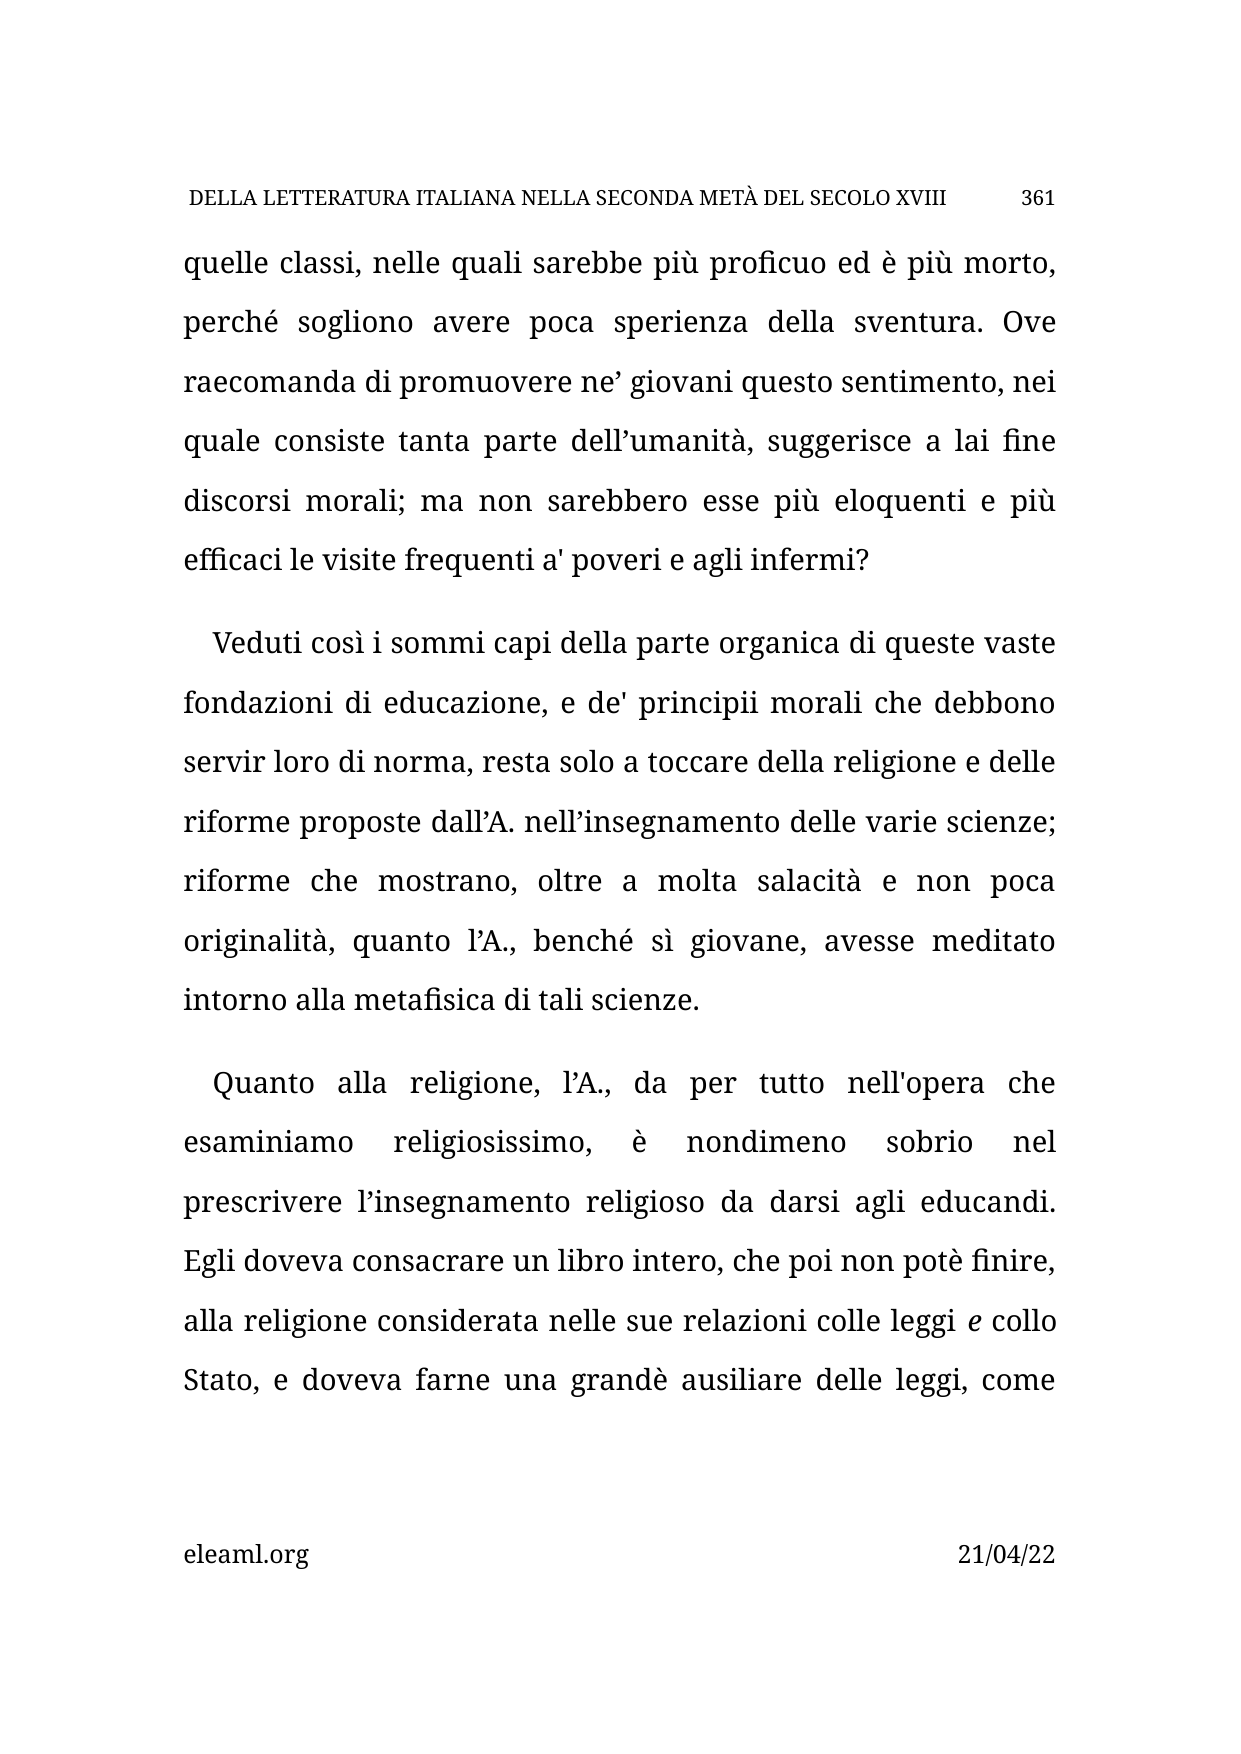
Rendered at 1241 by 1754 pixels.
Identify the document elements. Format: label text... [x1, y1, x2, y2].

text Quanto alla religione, l’A., da per tutto nell'opera che esaminiamo religiosissimo, è nondimeno sobrio nel prescrivere l’insegnamento religioso da darsi agli educandi. Egli doveva consacrare un libro intero, che poi non potè finire, alla religione considerata nelle sue relazioni colle leggi e collo Stato, e doveva farne una grandè ausiliare delle leggi, come [183, 1062, 1057, 1399]
text Veduti così i sommi capi della parte organica di queste vaste fondazioni di educazione, e de' principii morali che debbono servir loro di norma, resta solo a toccare della religione e delle riforme proposte dall’A. nell’insegnamento delle varie scienze; riforme che mostrano, oltre a molta salacità e non poca originalità, quanto l’A., benché sì giovane, avesse meditato intorno alla metafisica di tali scienze. [183, 622, 1057, 1019]
text quelle classi, nelle quali sarebbe più proficuo ed è più morto, perché sogliono avere poca sperienza della sventura. Ove raecomanda di promuovere ne’ giovani questo sentimento, nei quale consiste tanta parte dell’umanità, suggerisce a lai fine discorsi morali; ma non sarebbero esse più eloquenti e più efficaci le visite frequenti a' poveri e agli infermi? [183, 242, 1057, 579]
